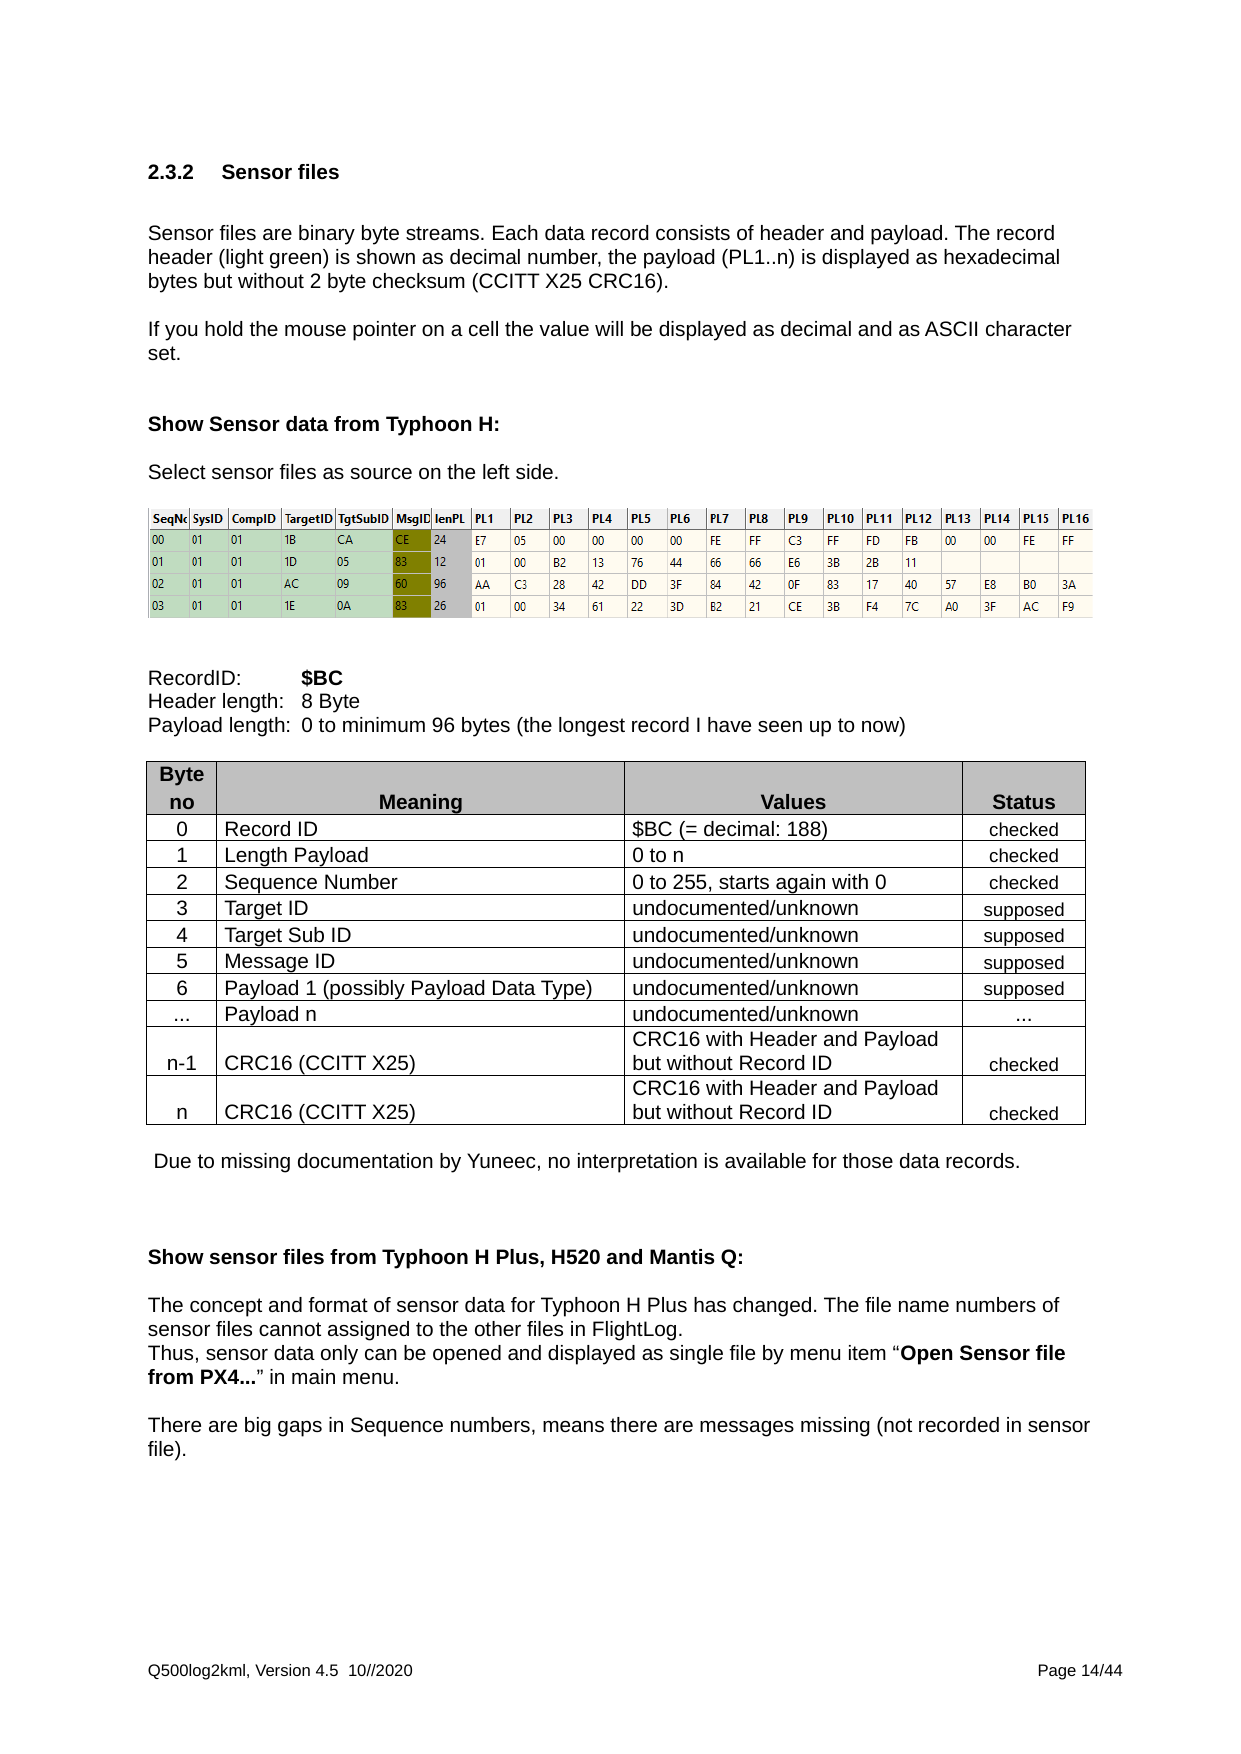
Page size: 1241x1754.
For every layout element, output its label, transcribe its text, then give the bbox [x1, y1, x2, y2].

table_cell 0 [147, 815, 216, 840]
table_cell undocumented/unknown [625, 921, 962, 947]
table_cell $BC (= decimal: 188) [625, 815, 962, 840]
table_cell n [147, 1076, 216, 1124]
table_cell supposed [963, 974, 1085, 1000]
table_cell checked [963, 1076, 1085, 1124]
table_header Byte no [147, 762, 216, 814]
table_cell Length Payload [217, 841, 624, 867]
text Show Sensor data from Typhoon H: [148, 412, 1093, 436]
table_cell 1 [147, 841, 216, 867]
table_cell 0 to n [625, 841, 962, 867]
subtitle Sensor files [148, 160, 1093, 184]
table_cell undocumented/unknown [625, 1001, 962, 1026]
table_cell 4 [147, 921, 216, 947]
table_cell 5 [147, 948, 216, 973]
table_cell supposed [963, 921, 1085, 947]
table_header Meaning [217, 762, 624, 814]
table_cell ... [147, 1001, 216, 1026]
text Payload length: 0 to minimum 96 bytes (the longest record I have seen up to now) [148, 713, 1093, 737]
table_cell Record ID [217, 815, 624, 840]
table_header Status [963, 762, 1085, 814]
table_cell undocumented/unknown [625, 974, 962, 1000]
text RecordID: $BC [148, 665, 1093, 689]
table_cell CRC16 (CCITT X25) [217, 1027, 624, 1075]
text If you hold the mouse pointer on a cell the value will be displayed as decimal and as ASCII character set. [148, 316, 1093, 364]
text Header length: 8 Byte [148, 689, 1093, 713]
table_cell undocumented/unknown [625, 948, 962, 973]
table_cell CRC16 (CCITT X25) [217, 1076, 624, 1124]
table_cell undocumented/unknown [625, 895, 962, 920]
table_cell checked [963, 868, 1085, 893]
table_cell Target Sub ID [217, 921, 624, 947]
table_header Values [625, 762, 962, 814]
table_cell CRC16 with Header and Payload but without Record ID [625, 1076, 962, 1124]
table_cell checked [963, 841, 1085, 867]
table_cell Payload 1 (possibly Payload Data Type) [217, 974, 624, 1000]
table_cell 6 [147, 974, 216, 1000]
text Sensor files are binary byte streams. Each data record consists of header and payload. The record header (light green) is shown as decimal number, the payload (PL1..n) is displayed as hexadecimal bytes but without 2 byte checksum (CCITT X25 CRC16). [148, 221, 1093, 292]
picture [147, 508, 1093, 618]
table_cell Message ID [217, 948, 624, 973]
table_cell checked [963, 1027, 1085, 1075]
table_cell 2 [147, 868, 216, 893]
table_cell supposed [963, 948, 1085, 973]
text Select sensor files as source on the left side. [148, 460, 1093, 484]
table_cell Payload n [217, 1001, 624, 1026]
table_cell n-1 [147, 1027, 216, 1075]
table_cell 3 [147, 895, 216, 920]
table_cell ... [963, 1001, 1085, 1026]
text There are big gaps in Sequence numbers, means there are messages missing (not recorded in sensor file). [148, 1413, 1093, 1461]
table_cell Target ID [217, 895, 624, 920]
text Thus, sensor data only can be opened and displayed as single file by menu item “Open Sensor file from PX4...” in main menu. [148, 1341, 1093, 1389]
table_cell Sequence Number [217, 868, 624, 893]
text Due to missing documentation by Yuneec, no interpretation is available for those data records. [148, 1149, 1093, 1173]
table_cell checked [963, 815, 1085, 840]
text Show sensor files from Typhoon H Plus, H520 and Mantis Q: [148, 1245, 1093, 1269]
text The concept and format of sensor data for Typhoon H Plus has changed. The file name numbers of sensor files cannot assigned to the other files in FlightLog. [148, 1293, 1093, 1341]
table_cell supposed [963, 895, 1085, 920]
table_cell 0 to 255, starts again with 0 [625, 868, 962, 893]
table_cell CRC16 with Header and Payload but without Record ID [625, 1027, 962, 1075]
